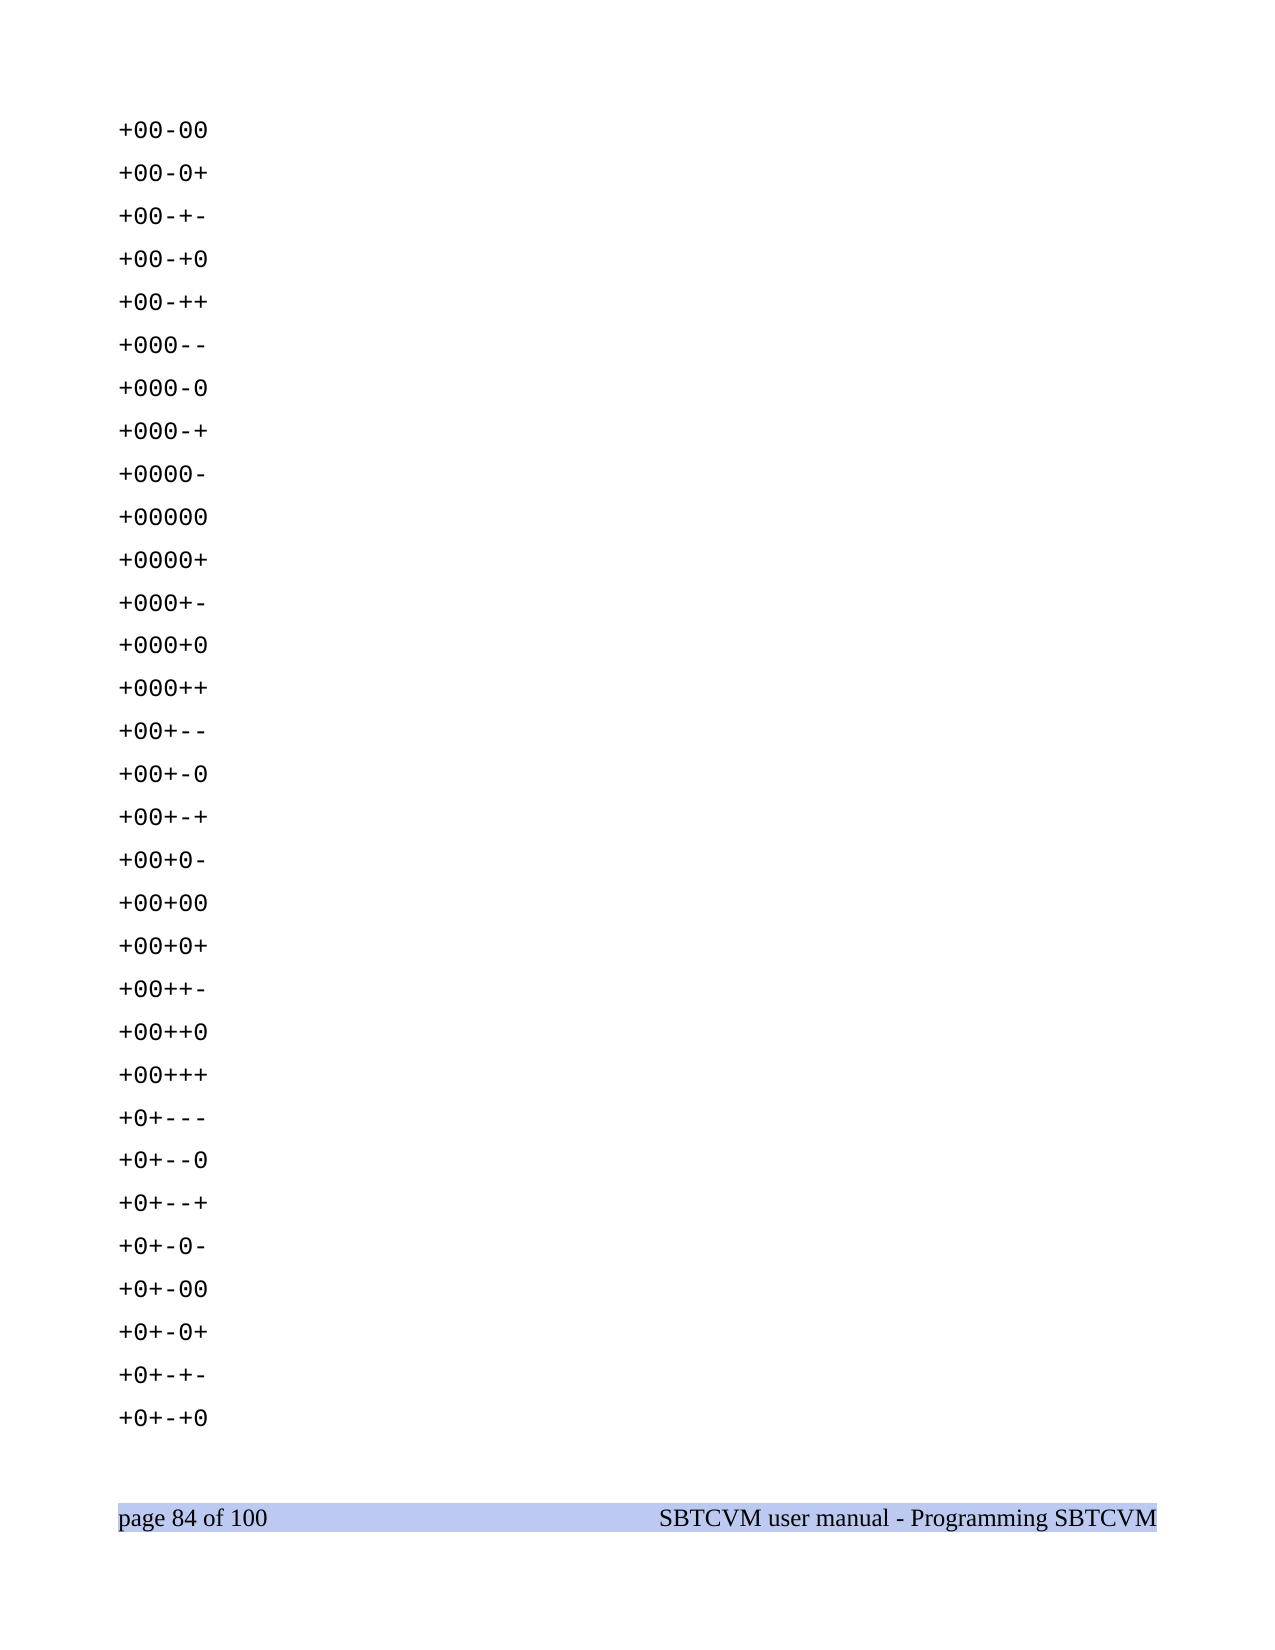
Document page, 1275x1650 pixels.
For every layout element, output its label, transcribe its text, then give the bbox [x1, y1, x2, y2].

text +00-00 [118, 118, 1157, 146]
text +0+--0 [118, 1148, 1157, 1176]
text +00-++ [118, 290, 1157, 318]
text +00-0+ [118, 161, 1157, 189]
text +0+-+- [118, 1363, 1157, 1391]
text +00-+- [118, 204, 1157, 232]
text +00-+0 [118, 247, 1157, 275]
text +0+--+ [118, 1191, 1157, 1219]
text +0+-0+ [118, 1320, 1157, 1348]
text +0+-00 [118, 1277, 1157, 1305]
text +00++- [118, 976, 1157, 1005]
text +00+0+ [118, 933, 1157, 962]
text +0+-+0 [118, 1406, 1157, 1434]
text +0000+ [118, 547, 1157, 576]
text +0+-0- [118, 1234, 1157, 1262]
text +00+-+ [118, 805, 1157, 833]
text +000++ [118, 676, 1157, 704]
text +00+-- [118, 719, 1157, 747]
text +0000- [118, 461, 1157, 490]
text +00+0- [118, 848, 1157, 876]
text +00+++ [118, 1062, 1157, 1091]
text +00++0 [118, 1019, 1157, 1048]
text +000+- [118, 590, 1157, 618]
text +000-- [118, 333, 1157, 361]
text +00+00 [118, 891, 1157, 919]
text +0+--- [118, 1105, 1157, 1133]
text +00000 [118, 504, 1157, 533]
text +00+-0 [118, 762, 1157, 790]
text +000-+ [118, 418, 1157, 447]
text +000+0 [118, 633, 1157, 661]
text +000-0 [118, 376, 1157, 404]
